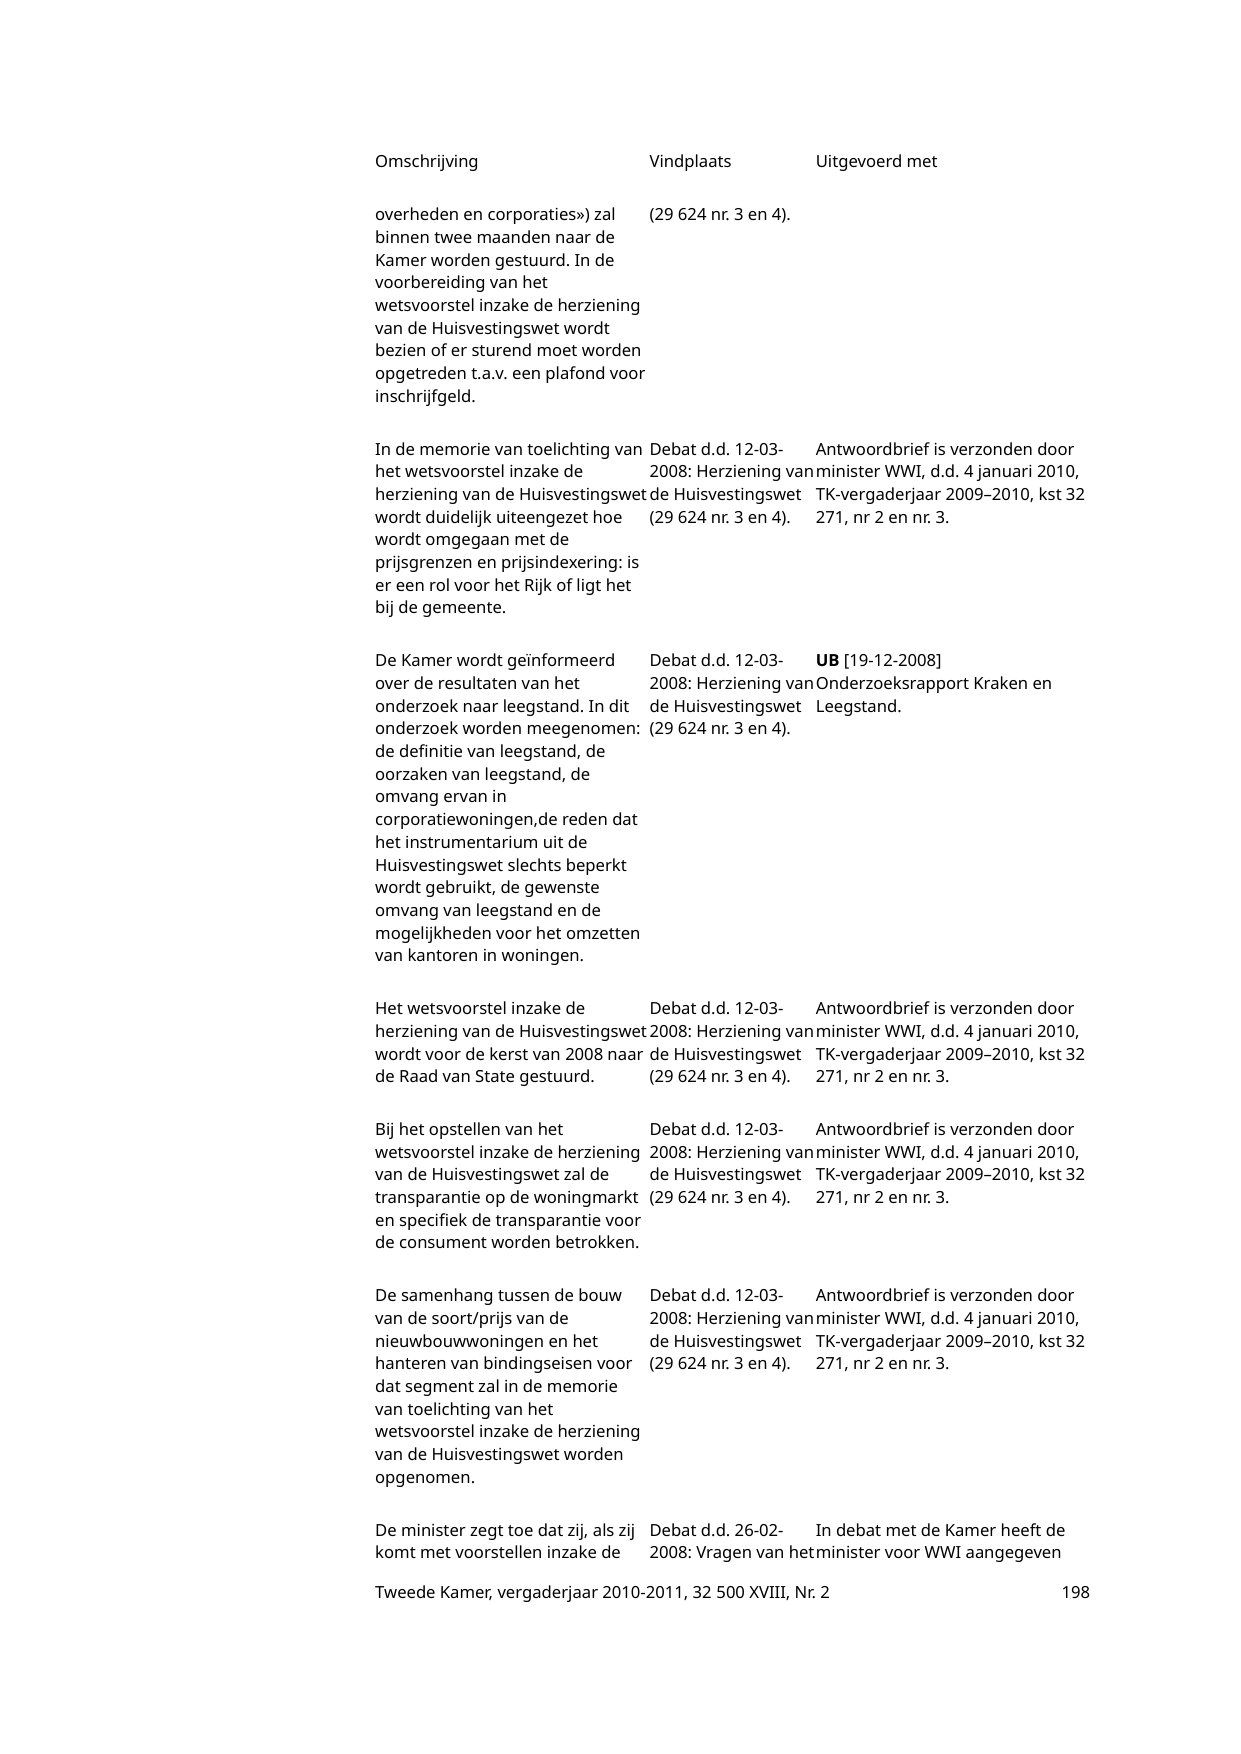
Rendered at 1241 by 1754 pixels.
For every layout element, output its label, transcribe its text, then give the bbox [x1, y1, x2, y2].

table_cell (29 624 nr. 3 en 4). [649, 203, 816, 437]
table_cell De minister zegt toe dat zij, als zij komt met voorstellen inzake de [375, 1518, 649, 1563]
table_header Vindplaats [649, 150, 816, 203]
table_cell Antwoordbrief is verzonden door minister WWI, d.d. 4 januari 2010, TK-vergaderjaar 2009–2010, kst 32 271, nr 2 en nr. 3. [816, 1284, 1090, 1518]
table_cell In de memorie van toelichting van het wetsvoorstel inzake de herziening van de Huisvestingswet wordt duidelijk uiteengezet hoe wordt omgegaan met de prijsgrenzen en prijsindexering: is er een rol voor het Rijk of ligt het bij de gemeente. [375, 437, 649, 649]
table_cell Debat d.d. 12-03-2008: Herziening van de Huisvestingswet (29 624 nr. 3 en 4). [649, 649, 816, 997]
table_cell Debat d.d. 12-03-2008: Herziening van de Huisvestingswet (29 624 nr. 3 en 4). [649, 997, 816, 1117]
table_cell De samenhang tussen de bouw van de soort/prijs van de nieuwbouwwoningen en het hanteren van bindingseisen voor dat segment zal in de memorie van toelichting van het wetsvoorstel inzake de herziening van de Huisvestingswet worden opgenomen. [375, 1284, 649, 1518]
table_cell [816, 203, 1090, 437]
table_header Omschrijving [375, 150, 649, 203]
table_cell De Kamer wordt geïnformeerd over de resultaten van het onderzoek naar leegstand. In dit onderzoek worden meegenomen: de definitie van leegstand, de oorzaken van leegstand, de omvang ervan in corporatiewoningen,de reden dat het instrumentarium uit de Huisvestingswet slechts beperkt wordt gebruikt, de gewenste omvang van leegstand en de mogelijkheden voor het omzetten van kantoren in woningen. [375, 649, 649, 997]
table_cell overheden en corporaties») zal binnen twee maanden naar de Kamer worden gestuurd. In de voorbereiding van het wetsvoorstel inzake de herziening van de Huisvestingswet wordt bezien of er sturend moet worden opgetreden t.a.v. een plafond voor inschrijfgeld. [375, 203, 649, 437]
table_cell Bij het opstellen van het wetsvoorstel inzake de herziening van de Huisvestingswet zal de transparantie op de woningmarkt en specifiek de transparantie voor de consument worden betrokken. [375, 1118, 649, 1284]
table_cell In debat met de Kamer heeft de minister voor WWI aangegeven [816, 1518, 1090, 1563]
table_header Uitgevoerd met [816, 150, 1090, 203]
table_cell Antwoordbrief is verzonden door minister WWI, d.d. 4 januari 2010, TK-vergaderjaar 2009–2010, kst 32 271, nr 2 en nr. 3. [816, 1118, 1090, 1284]
table_cell UB [19-12-2008] Onderzoeksrapport Kraken en Leegstand. [816, 649, 1090, 997]
table_cell Debat d.d. 26-02-2008: Vragen van het [649, 1518, 816, 1563]
table_cell Debat d.d. 12-03-2008: Herziening van de Huisvestingswet (29 624 nr. 3 en 4). [649, 1284, 816, 1518]
table_cell Antwoordbrief is verzonden door minister WWI, d.d. 4 januari 2010, TK-vergaderjaar 2009–2010, kst 32 271, nr 2 en nr. 3. [816, 997, 1090, 1117]
table_cell Antwoordbrief is verzonden door minister WWI, d.d. 4 januari 2010, TK-vergaderjaar 2009–2010, kst 32 271, nr 2 en nr. 3. [816, 437, 1090, 649]
table_cell Debat d.d. 12-03-2008: Herziening van de Huisvestingswet (29 624 nr. 3 en 4). [649, 437, 816, 649]
table_cell Debat d.d. 12-03-2008: Herziening van de Huisvestingswet (29 624 nr. 3 en 4). [649, 1118, 816, 1284]
table_cell Het wetsvoorstel inzake de herziening van de Huisvestingswet wordt voor de kerst van 2008 naar de Raad van State gestuurd. [375, 997, 649, 1117]
